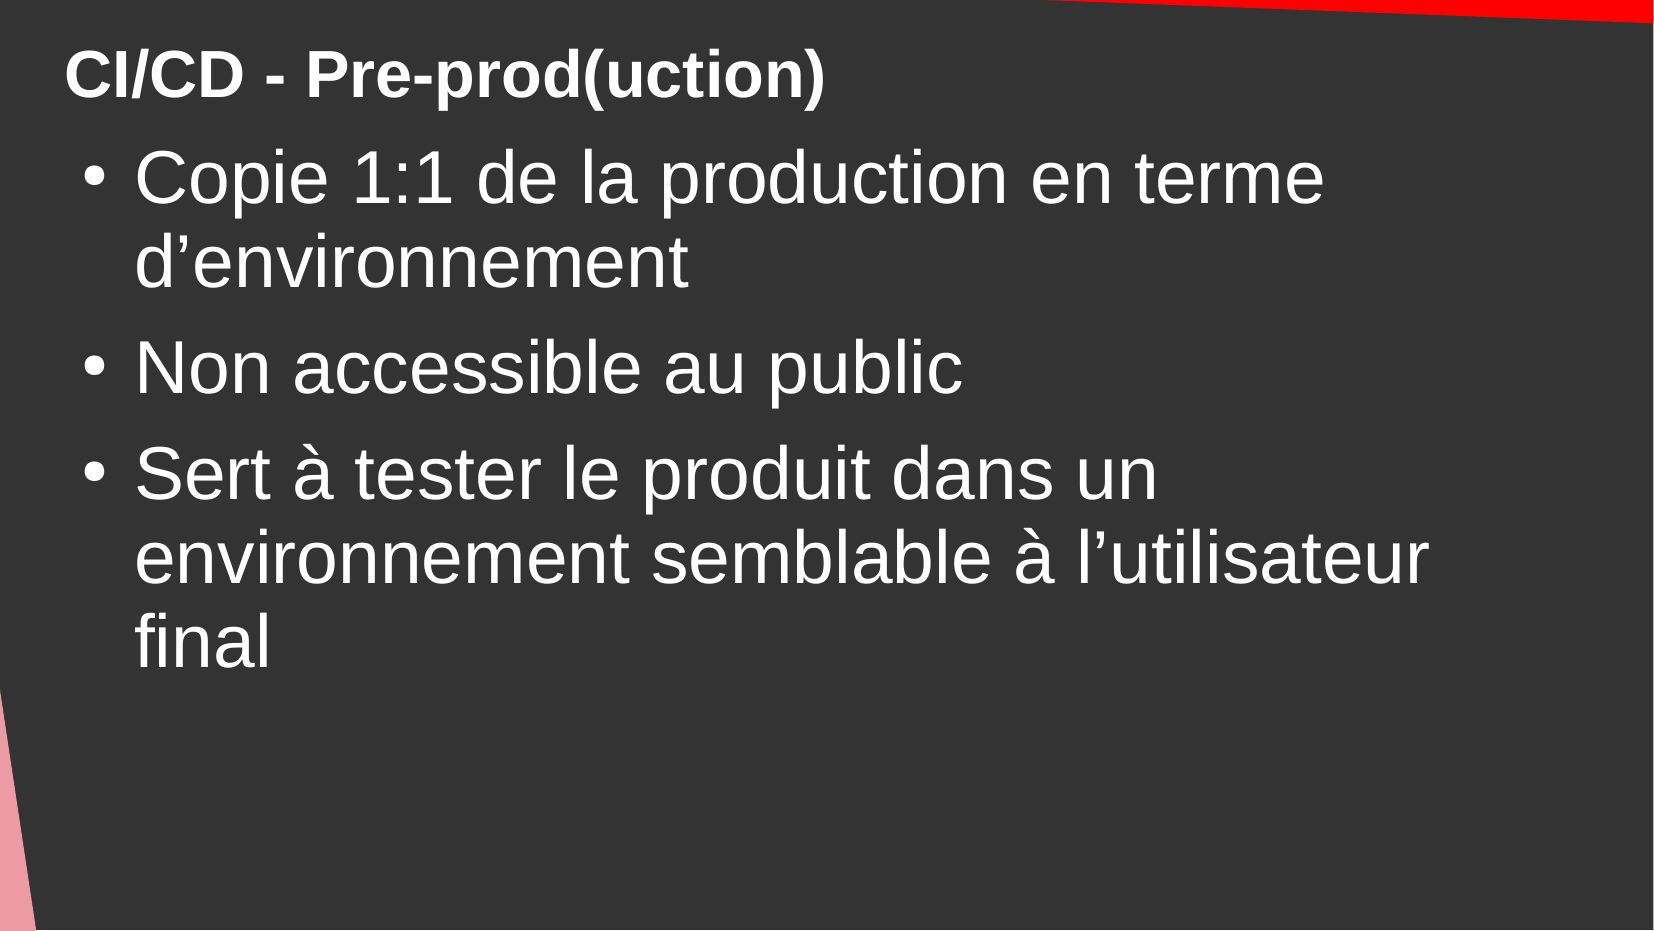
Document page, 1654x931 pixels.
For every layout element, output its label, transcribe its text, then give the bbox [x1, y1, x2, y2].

title CI/CD - Pre-prod(uction) [64, 37, 1471, 119]
text_box [0, 690, 37, 931]
text_box [1042, 0, 1654, 24]
list Copie 1:1 de la production en terme d’environnement Non accessible au public Sert à tester le produit dans un environnement semblable à l’utilisateur final [63, 135, 1542, 804]
